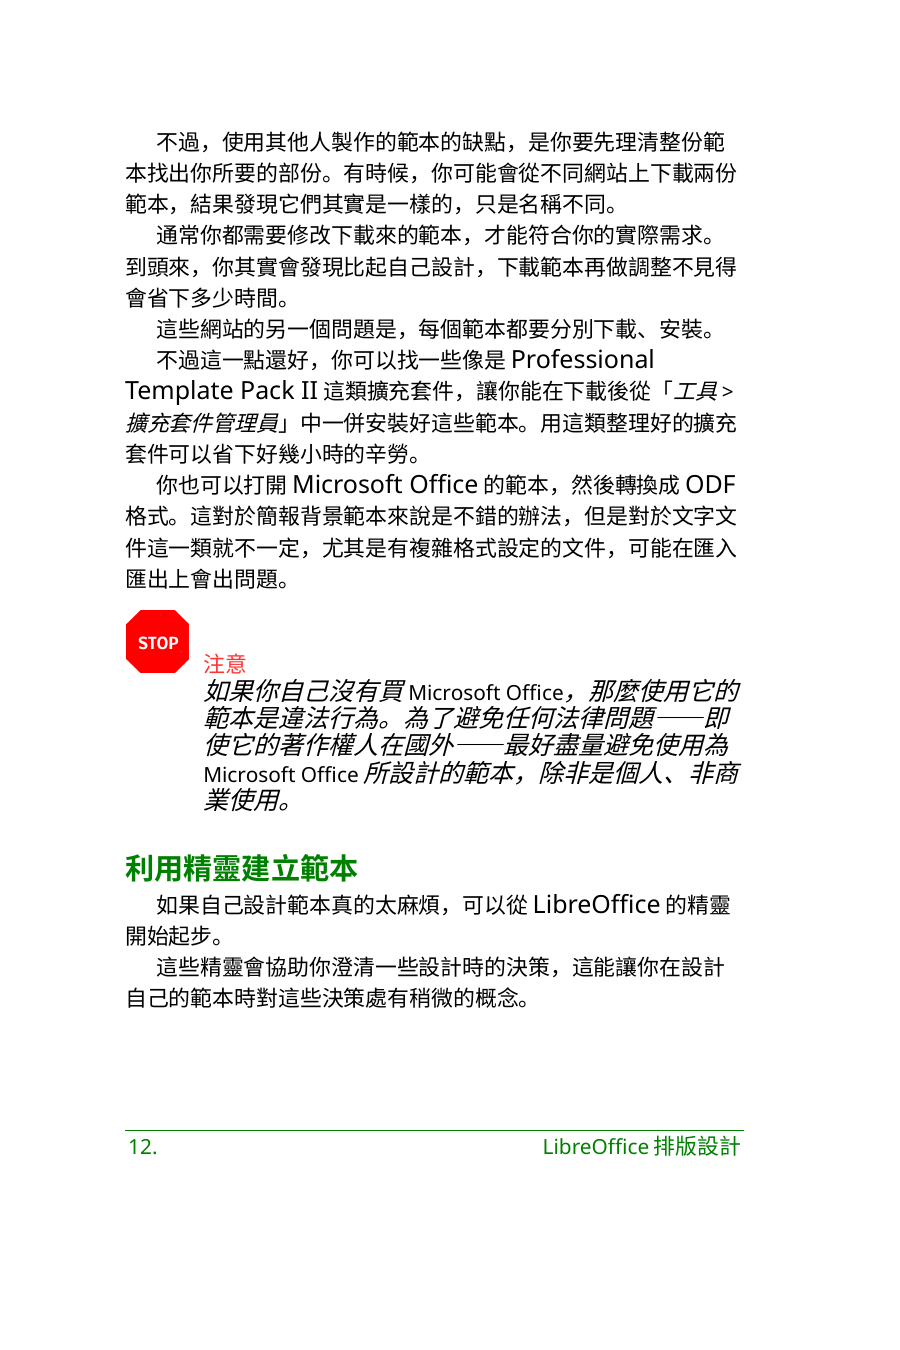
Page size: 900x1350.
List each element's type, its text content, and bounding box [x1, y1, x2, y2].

subtitle 利用精靈建立範本 [125, 846, 744, 888]
text 你也可以打開Microsoft Office的範本，然後轉換成ODF格式。這對於簡報背景範本來說是不錯的辦法，但是對於文字文件這一類就不一定，尤其是有複雜格式設定的文件，可能在匯入匯出上會出問題。 [125, 469, 744, 594]
text 這些網站的另一個問題是，每個範本都要分別下載、安裝。 [125, 312, 744, 344]
text 如果你自己沒有買Microsoft Office，那麼使用它的範本是違法行為。為了避免任何法律問題——即使它的著作權人在國外——最好盡量避免使用為Microsoft Office所設計的範本，除非是個人、非商業使用。 [203, 679, 744, 814]
picture [126, 610, 189, 673]
text 這些精靈會協助你澄清一些設計時的決策，這能讓你在設計自己的範本時對這些決策處有稍微的概念。 [125, 951, 744, 1013]
text 如果自己設計範本真的太麻煩，可以從LibreOffice的精靈開始起步。 [125, 888, 744, 951]
text 不過，使用其他人製作的範本的缺點，是你要先理清整份範本找出你所要的部份。有時候，你可能會從不同網站上下載兩份範本，結果發現它們其實是一樣的，只是名稱不同。 [125, 125, 744, 219]
text 通常你都需要修改下載來的範本，才能符合你的實際需求。到頭來，你其實會發現比起自己設計，下載範本再做調整不見得會省下多少時間。 [125, 219, 744, 312]
list 注意 [125, 609, 744, 679]
text 不過這一點還好，你可以找一些像是Professional Template Pack II這類擴充套件，讓你能在下載後從「工具 > 擴充套件管理員」中一併安裝好這些範本。用這類整理好的擴充套件可以省下好幾小時的辛勞。 [125, 344, 744, 469]
